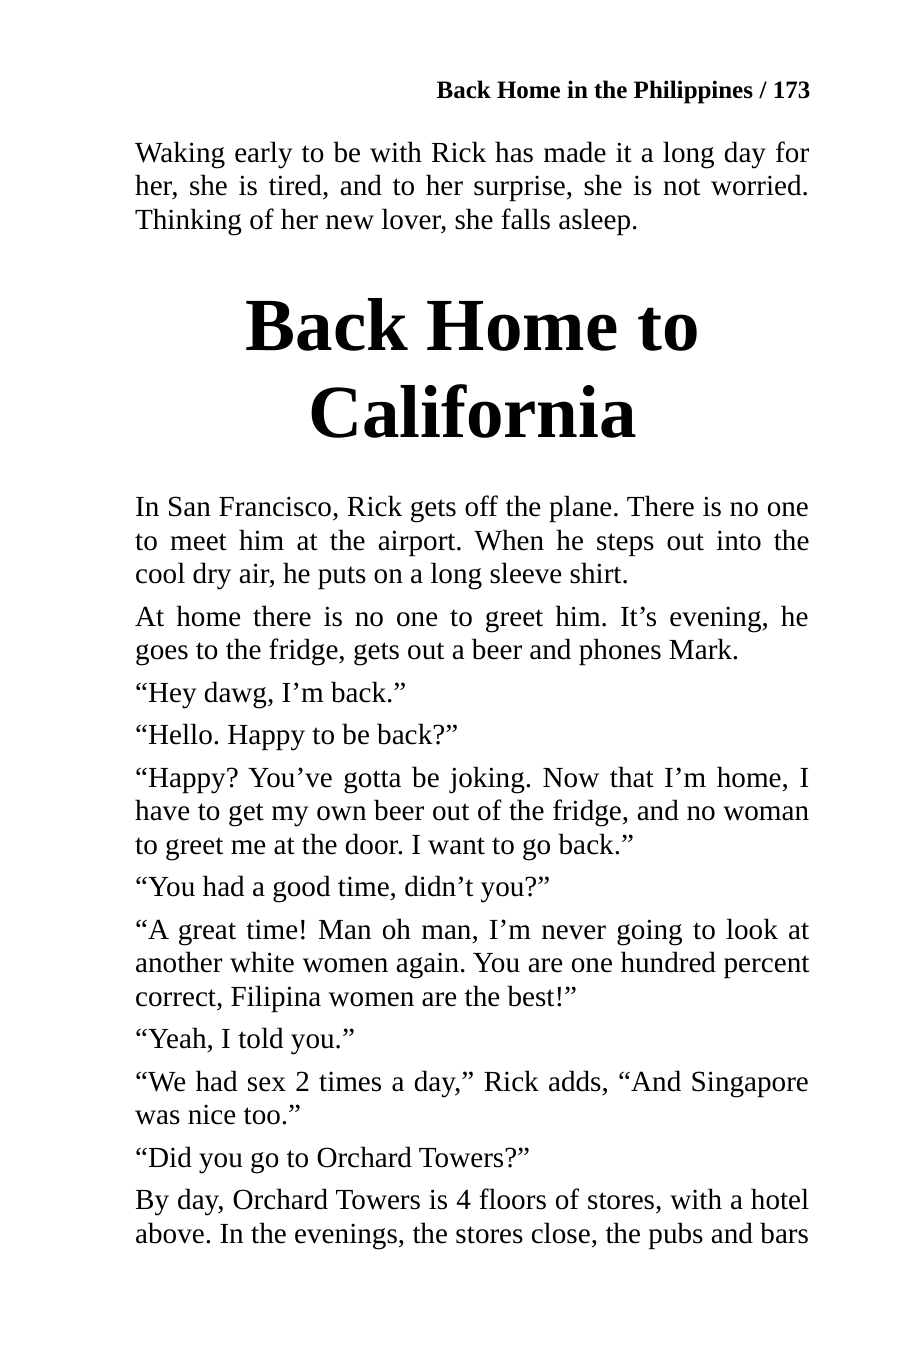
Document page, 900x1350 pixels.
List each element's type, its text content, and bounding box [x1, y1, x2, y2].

text By day, Orchard Towers is 4 floors of stores, with a hotel above. In the evenings, the stores close, the pubs and bars [135, 1182, 810, 1249]
text In San Francisco, Rick gets off the plane. There is no one to meet him at the airport. When he steps out into the cool dry air, he puts on a long sleeve shirt. [135, 489, 810, 590]
text “Hello. Happy to be back?” [135, 717, 810, 751]
text “Did you go to Orchard Towers?” [135, 1140, 810, 1173]
text “Yeah, I told you.” [135, 1021, 810, 1055]
text At home there is no one to greet him. It’s evening, he goes to the fridge, gets out a beer and phones Mark. [135, 599, 810, 666]
text “A great time! Man oh man, I’m never going to look at another white women again. You are one hundred percent correct, Filipina women are the best!” [135, 912, 810, 1012]
text “You had a good time, didn’t you?” [135, 869, 810, 903]
text “Hey dawg, I’m back.” [135, 675, 810, 708]
text “We had sex 2 times a day,” Rick adds, “And Singapore was nice too.” [135, 1064, 810, 1131]
text “Happy? You’ve gotta be joking. Now that I’m home, I have to get my own beer out of the fridge, and no woman to greet me at the door. I want to go back.” [135, 760, 810, 860]
text Waking early to be with Rick has made it a long day for her, she is tired, and to her surprise, she is not worried. Thinking of her new lover, she falls asleep. [135, 135, 810, 236]
subtitle Back Home to California [135, 281, 810, 453]
